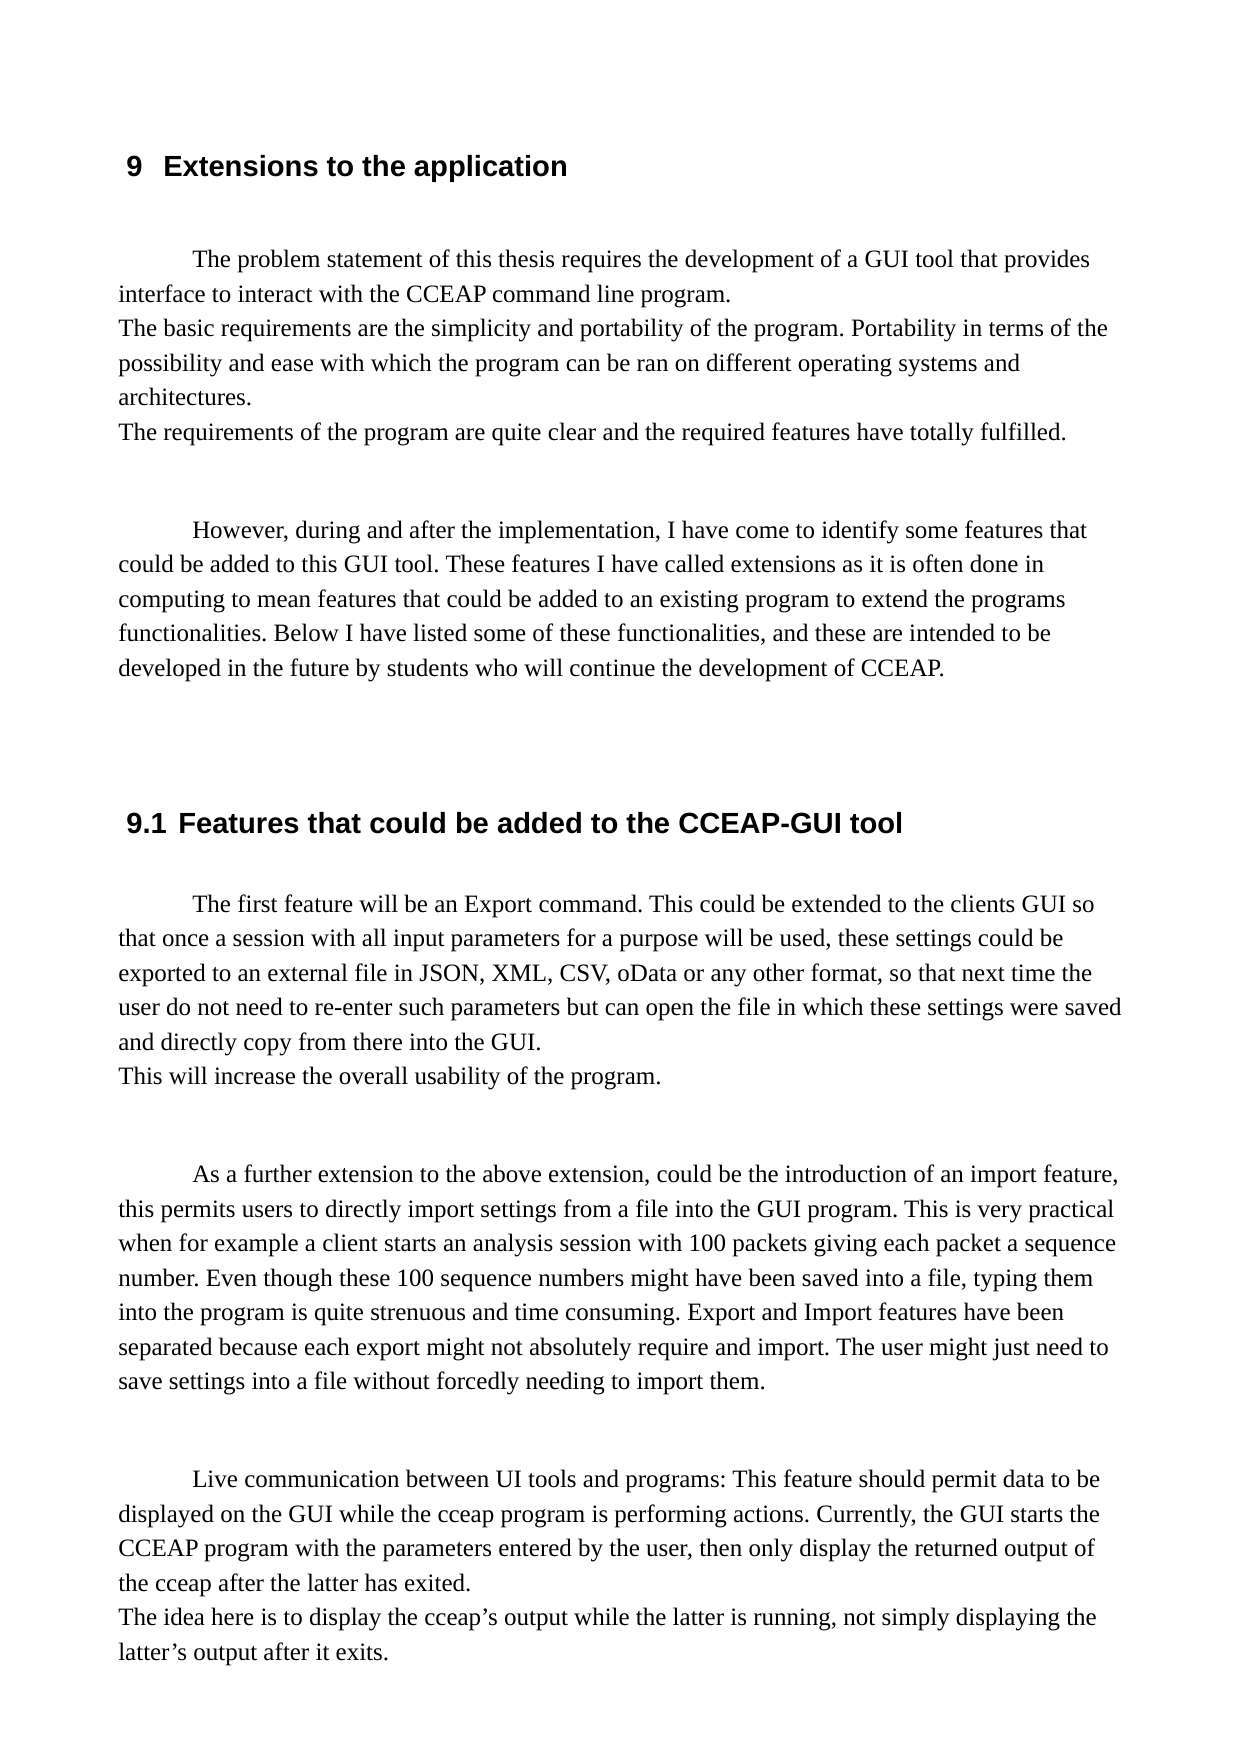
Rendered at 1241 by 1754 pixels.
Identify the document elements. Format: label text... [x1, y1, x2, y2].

text However, during and after the implementation, I have come to identify some features that could be added to this GUI tool. These features I have called extensions as it is often done in computing to mean features that could be added to an existing program to extend the programs functionalities. Below I have listed some of these functionalities, and these are intended to be developed in the future by students who will continue the development of CCEAP. [118, 515, 1122, 716]
text Live communication between UI tools and programs: This feature should permit data to be displayed on the GUI while the cceap program is performing actions. Currently, the GUI starts the CCEAP program with the parameters entered by the user, then only display the returned output of the cceap after the latter has exited. The idea here is to display the cceap’s output while the latter is running, not simply displaying the latter’s output after it exits. [118, 1464, 1122, 1665]
subtitle Extensions to the application [118, 149, 1122, 183]
subtitle Features that could be added to the CCEAP-GUI tool [118, 806, 1122, 839]
text The problem statement of this thesis requires the development of a GUI tool that provides interface to interact with the CCEAP command line program. The basic requirements are the simplicity and portability of the program. Portability in terms of the possibility and ease with which the program can be ran on different operating systems and architectures. The requirements of the program are quite clear and the required features have totally fulfilled. [118, 244, 1122, 445]
text As a further extension to the above extension, could be the introduction of an import feature, this permits users to directly import settings from a file into the GUI program. This is very practical when for example a client starts an analysis session with 100 packets giving each packet a sequence number. Even though these 100 sequence numbers might have been saved into a file, typing them into the program is quite strenuous and time consuming. Export and Import features have been separated because each export might not absolutely require and import. The user might just need to save settings into a file without forcedly needing to import them. [118, 1159, 1122, 1395]
text The first feature will be an Export command. This could be extended to the clients GUI so that once a session with all input parameters for a purpose will be used, these settings could be exported to an external file in JSON, XML, CSV, oData or any other format, so that next time the user do not need to re-enter such parameters but can open the file in which these settings were saved and directly copy from there into the GUI. This will increase the overall usability of the program. [118, 889, 1122, 1090]
